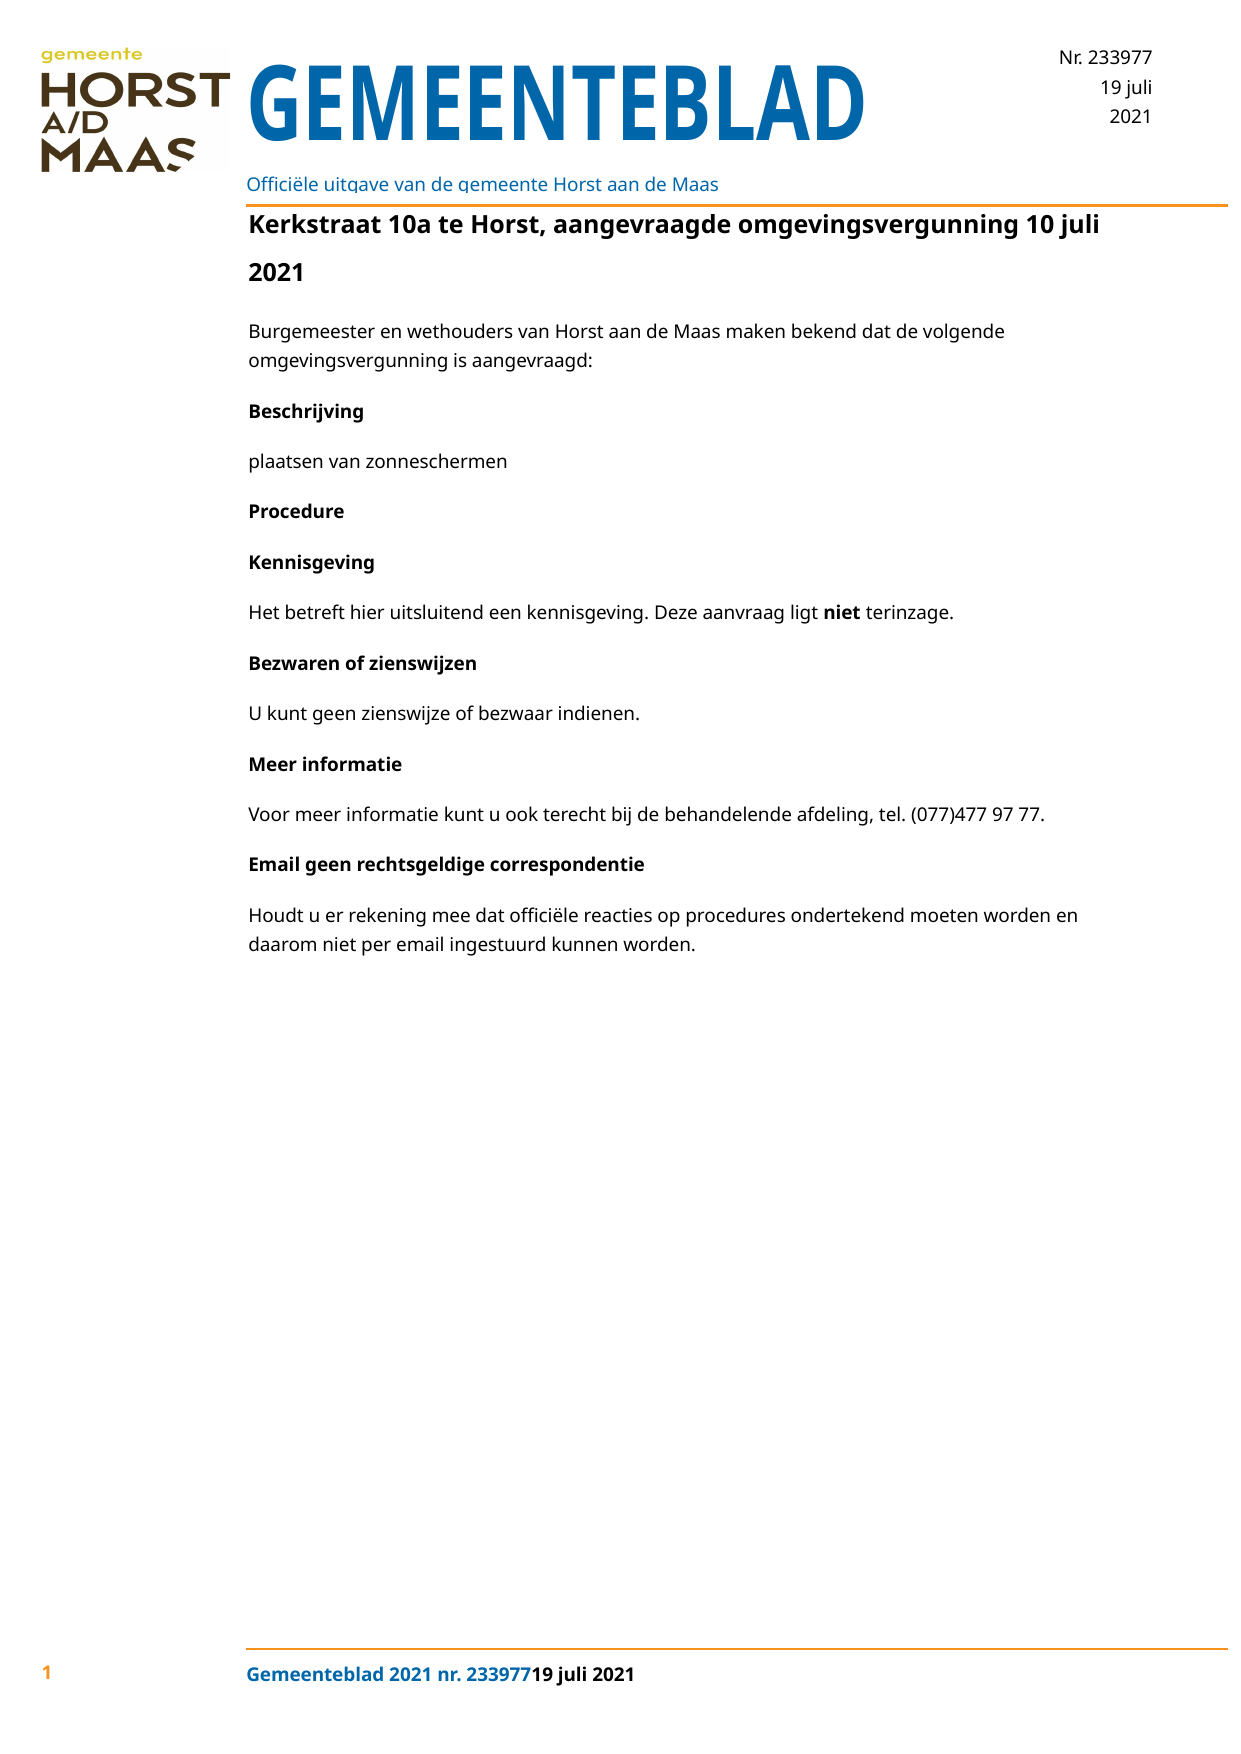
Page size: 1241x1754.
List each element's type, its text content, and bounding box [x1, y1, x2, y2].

text Voor meer informatie kunt u ook terecht bij de behandelende afdeling, tel. (077)477 97 77. [248, 801, 1152, 827]
text U kunt geen zienswijze of bezwaar indienen. [248, 700, 1152, 726]
text Procedure [248, 499, 1152, 524]
text plaatsen van zonneschermen [248, 448, 1152, 474]
text Kerkstraat 10a te Horst, aangevraagde omgevingsvergunning 10 juli 2021 [248, 207, 1152, 288]
text Bezwaren of zienswijzen [248, 650, 1152, 676]
text Kennisgeving [248, 549, 1152, 575]
text Burgemeester en wethouders van Horst aan de Maas maken bekend dat de volgende omgevingsvergunning is aangevraagd: [248, 318, 1152, 373]
text Meer informatie [248, 751, 1152, 777]
text Email geen rechtsgeldige correspondentie [248, 852, 1152, 877]
text Houdt u er rekening mee dat officiële reacties op procedures ondertekend moeten worden en daarom niet per email ingestuurd kunnen worden. [248, 902, 1152, 957]
text Beschrijving [248, 398, 1152, 424]
text Het betreft hier uitsluitend een kennisgeving. Deze aanvraag ligt niet terinzage. [248, 599, 1152, 625]
picture [41, 47, 231, 172]
